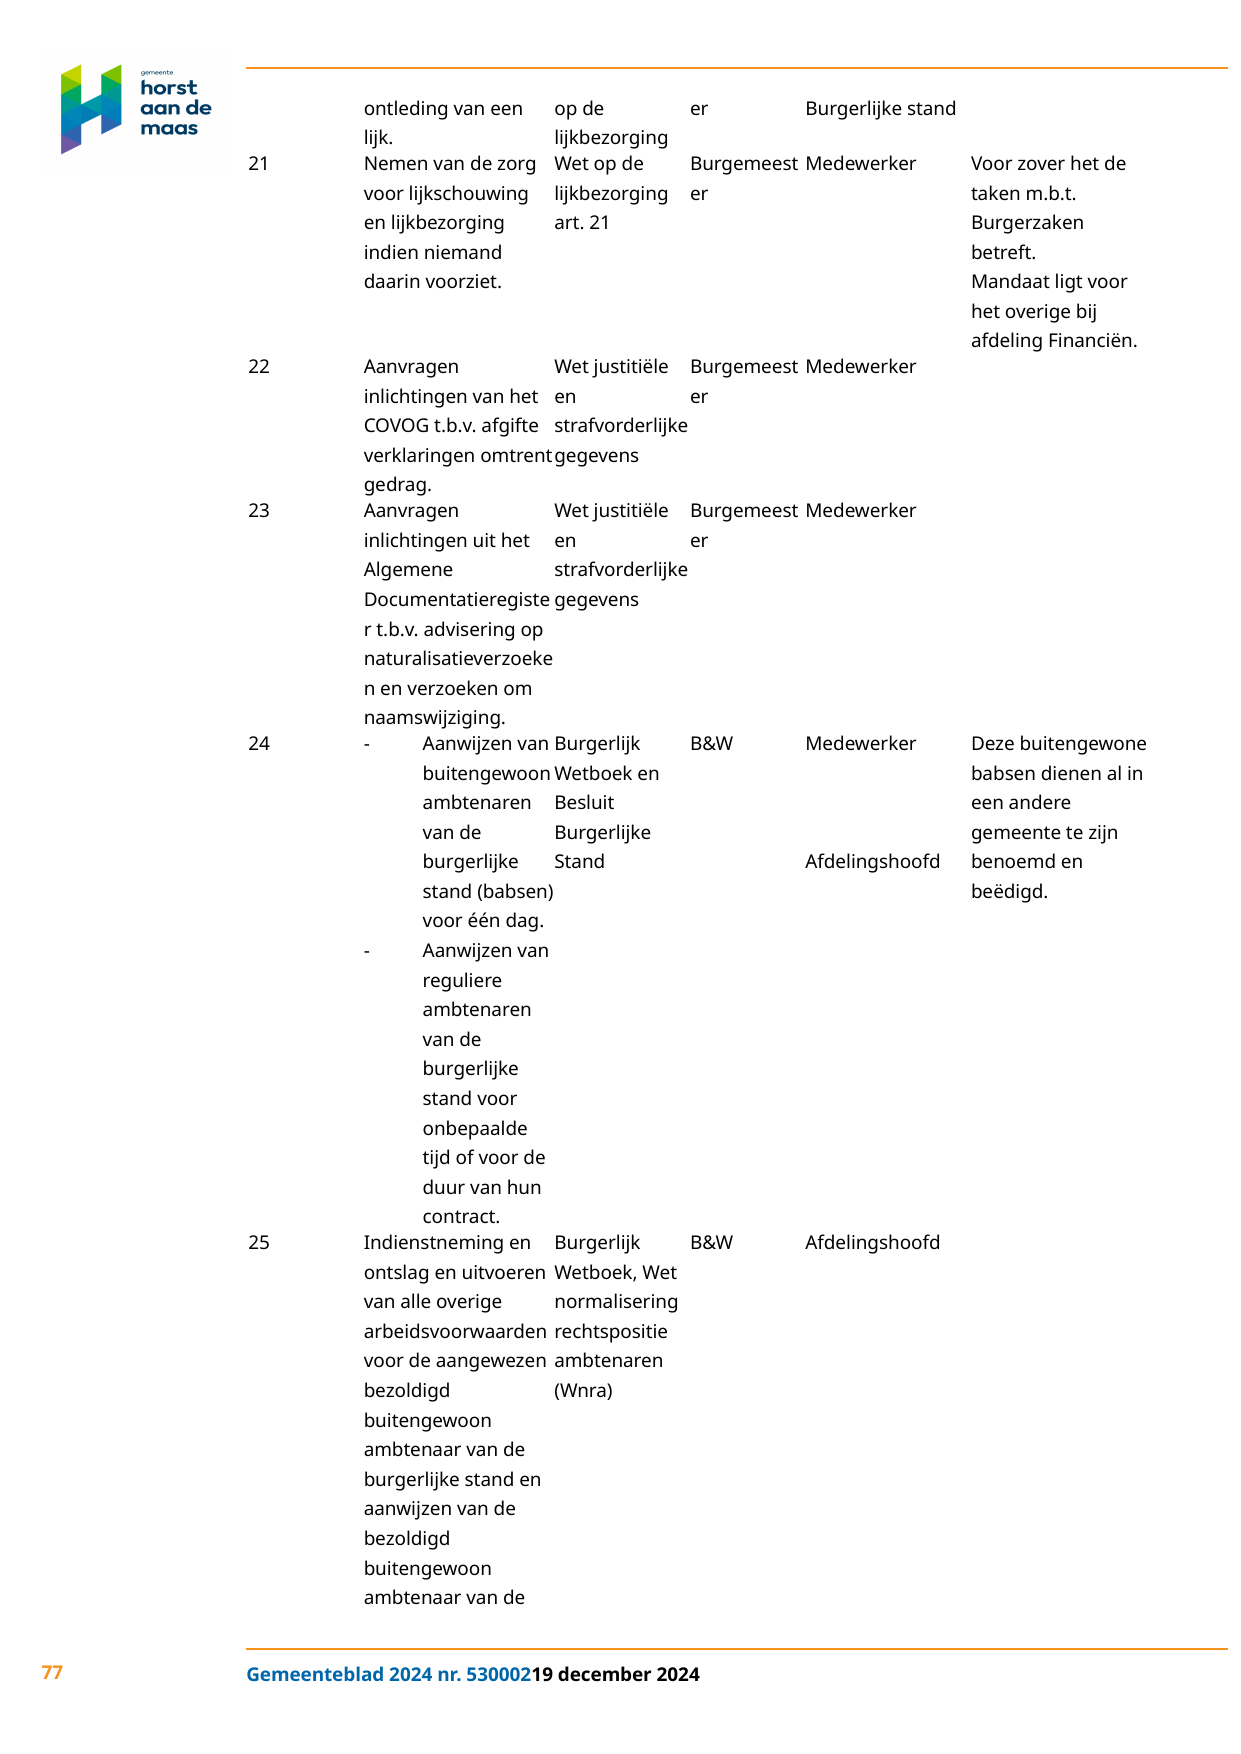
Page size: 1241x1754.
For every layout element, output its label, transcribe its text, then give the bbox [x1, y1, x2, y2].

table_cell Medewerker [805, 498, 971, 730]
table_cell Burgerlijk Wetboek en Besluit Burgerlijke Stand [554, 730, 690, 1229]
table_cell Afdelingshoofd [805, 1229, 971, 1610]
table_cell ontleding van een lijk. [364, 95, 554, 150]
table_cell Medewerker [805, 150, 971, 353]
table_cell Aanvragen inlichtingen uit het Algemene Documentatieregister t.b.v. advisering op naturalisatieverzoeken en verzoeken om naamswijziging. [364, 498, 554, 730]
table_cell B&W [690, 1229, 805, 1610]
table_cell [248, 95, 363, 150]
table_cell Medewerker Afdelingshoofd [805, 730, 971, 1229]
table_cell Burgemeester [690, 353, 805, 497]
table_cell Indienstneming en ontslag en uitvoeren van alle overige arbeidsvoorwaarden voor de aangewezen bezoldigd buitengewoon ambtenaar van de burgerlijke stand en aanwijzen van de bezoldigd buitengewoon ambtenaar van de [364, 1229, 554, 1610]
table_cell Deze buitengewone babsen dienen al in een andere gemeente te zijn benoemd en beëdigd. [971, 730, 1152, 1229]
table_cell Burgemeester [690, 150, 805, 353]
picture [41, 47, 231, 172]
table_cell Aanvragen inlichtingen van het COVOG t.b.v. afgifte verklaringen omtrent gedrag. [364, 353, 554, 497]
table_cell 25 [248, 1229, 363, 1610]
table_cell er [690, 95, 805, 150]
table_cell [971, 498, 1152, 730]
table_cell op de lijkbezorging [554, 95, 690, 150]
table_cell B&W [690, 730, 805, 1229]
table_cell [971, 95, 1152, 150]
table_cell Wet justitiële en strafvorderlijke gegevens [554, 353, 690, 497]
table_cell Voor zover het de taken m.b.t. Burgerzaken betreft. Mandaat ligt voor het overige bij afdeling Financiën. [971, 150, 1152, 353]
table_cell [971, 353, 1152, 497]
table_cell 23 [248, 498, 363, 730]
table_cell Burgerlijk Wetboek, Wet normalisering rechtspositie ambtenaren (Wnra) [554, 1229, 690, 1610]
table_cell Wet op de lijkbezorging art. 21 [554, 150, 690, 353]
table_cell 21 [248, 150, 363, 353]
table_cell Nemen van de zorg voor lijkschouwing en lijkbezorging indien niemand daarin voorziet. [364, 150, 554, 353]
table_cell Burgerlijke stand [805, 95, 971, 150]
table_cell 22 [248, 353, 363, 497]
table_cell Medewerker [805, 353, 971, 497]
table_cell Aanwijzen van buitengewoon ambtenaren van de burgerlijke stand (babsen) voor één dag. Aanwijzen van reguliere ambtenaren van de burgerlijke stand voor onbepaalde tijd of voor de duur van hun contract. [364, 730, 554, 1229]
table_cell 24 [248, 730, 363, 1229]
table_cell Burgemeester [690, 498, 805, 730]
table_cell Wet justitiële en strafvorderlijke gegevens [554, 498, 690, 730]
table_cell [971, 1229, 1152, 1610]
